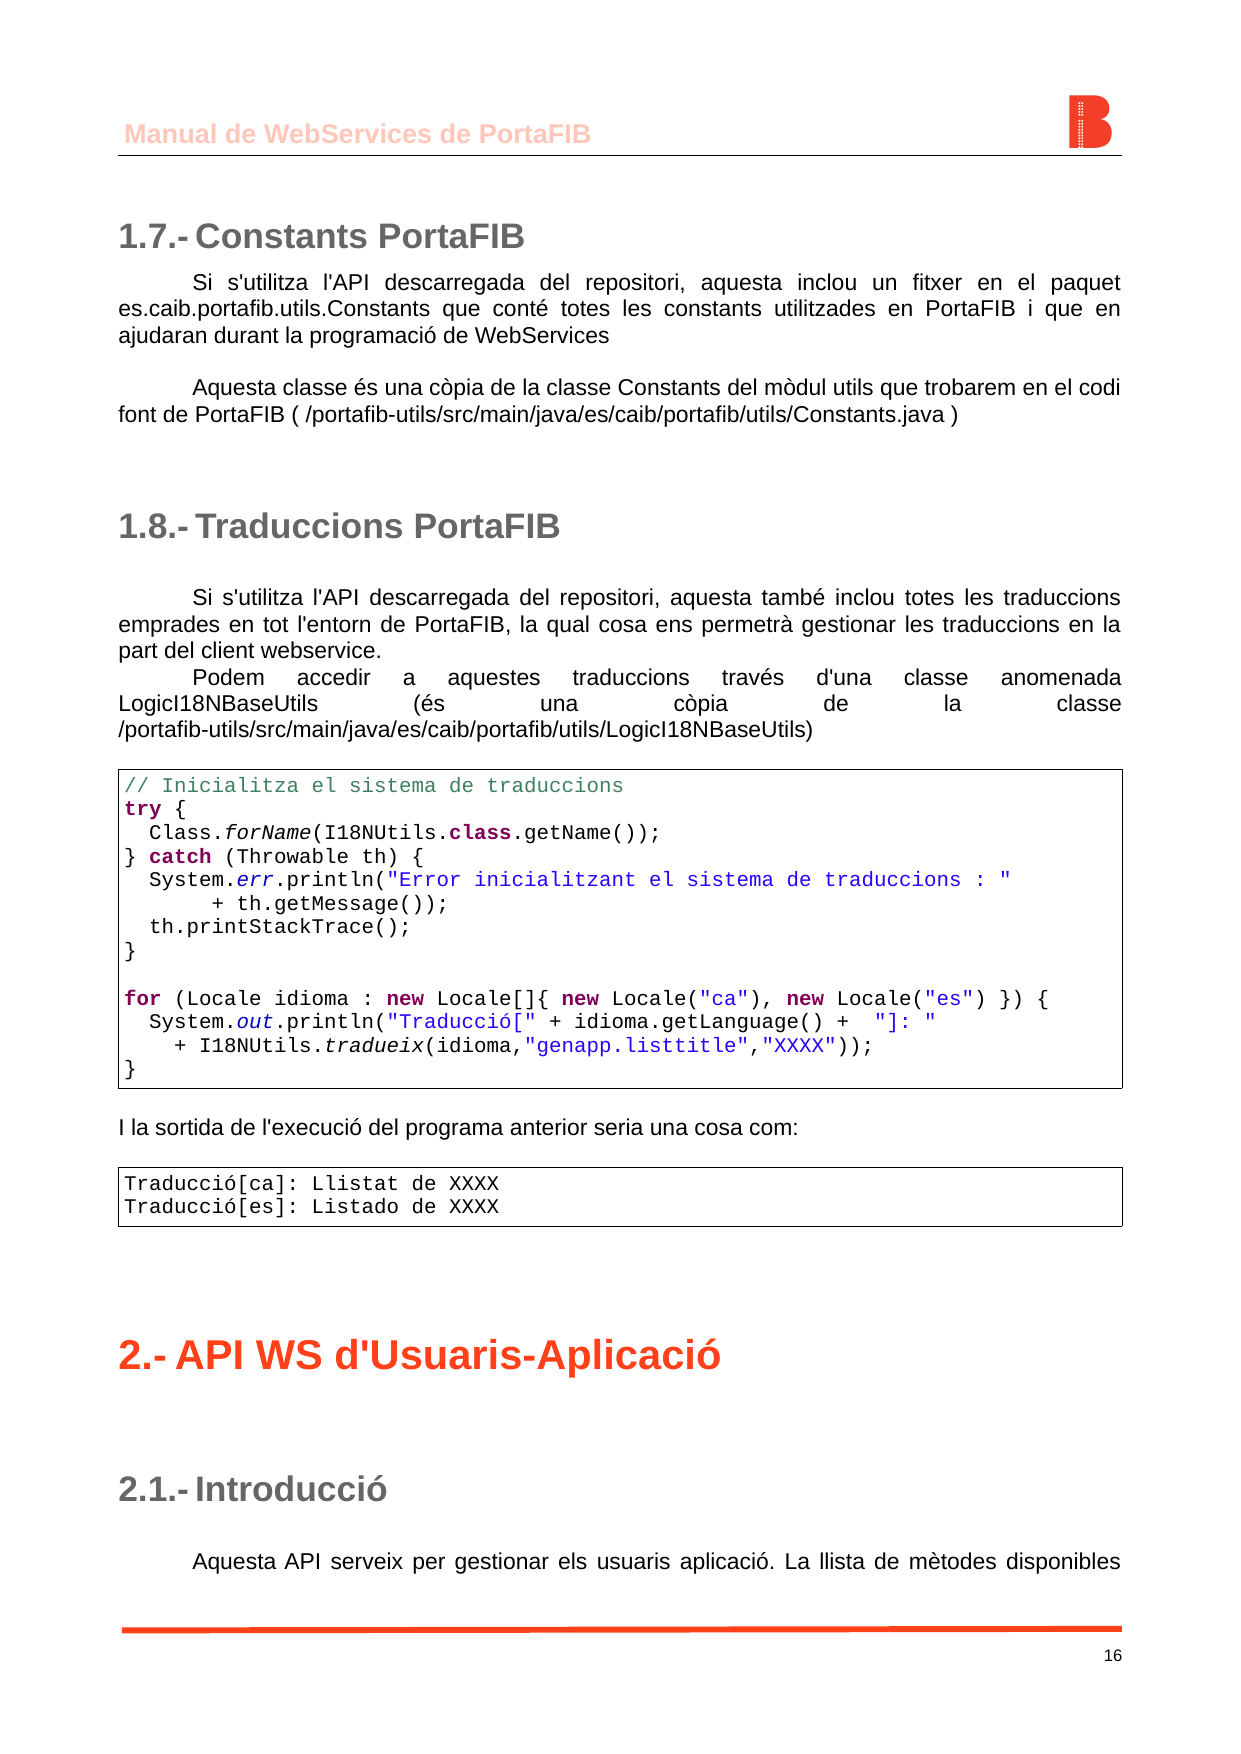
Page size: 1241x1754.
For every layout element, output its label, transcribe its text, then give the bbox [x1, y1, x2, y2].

text I la sortida de l'execució del programa anterior seria una cosa com: [118, 1114, 1122, 1141]
text Aquesta classe és una còpia de la classe Constants del mòdul utils que trobarem en el codi font de PortaFIB ( /portafib-utils/src/main/java/es/caib/portafib/utils/Constants.java ) [118, 374, 1122, 427]
subtitle Introducció [118, 1468, 1122, 1509]
table_header Traducció[ca]: Llistat de XXXX Traducció[es]: Listado de XXXX [119, 1168, 1122, 1226]
table_header // Inicialitza el sistema de traduccions try { Class.forName(I18NUtils.class.getName()); } catch (Throwable th) { System.err.println("Error inicialitzant el sistema de traduccions : " + th.getMessage()); th.printStackTrace(); } for (Locale idioma : new Locale[]{ new Locale("ca"), new Locale("es") }) { System.out.println("Traducció[" + idioma.getLanguage() + "]: " + I18NUtils.tradueix(idioma,"genapp.listtitle","XXXX")); } [119, 770, 1122, 1088]
text Si s'utilitza l'API descarregada del repositori, aquesta també inclou totes les traduccions emprades en tot l'entorn de PortaFIB, la qual cosa ens permetrà gestionar les traduccions en la part del client webservice. [118, 584, 1122, 663]
subtitle API WS d'Usuaris-Aplicació [118, 1330, 1122, 1378]
text Si s'utilitza l'API descarregada del repositori, aquesta inclou un fitxer en el paquet es.caib.portafib.utils.Constants que conté totes les constants utilitzades en PortaFIB i que en ajudaran durant la programació de WebServices [118, 269, 1122, 348]
subtitle Constants PortaFIB [118, 216, 1122, 256]
text Podem accedir a aquestes traduccions través d'una classe anomenada LogicI18NBaseUtils (és una còpia de la classe /portafib-utils/src/main/java/es/caib/portafib/utils/LogicI18NBaseUtils) [118, 663, 1122, 742]
picture [1063, 94, 1117, 150]
subtitle Traduccions PortaFIB [118, 505, 1122, 546]
text Aquesta API serveix per gestionar els usuaris aplicació. La llista de mètodes disponibles [118, 1548, 1122, 1574]
